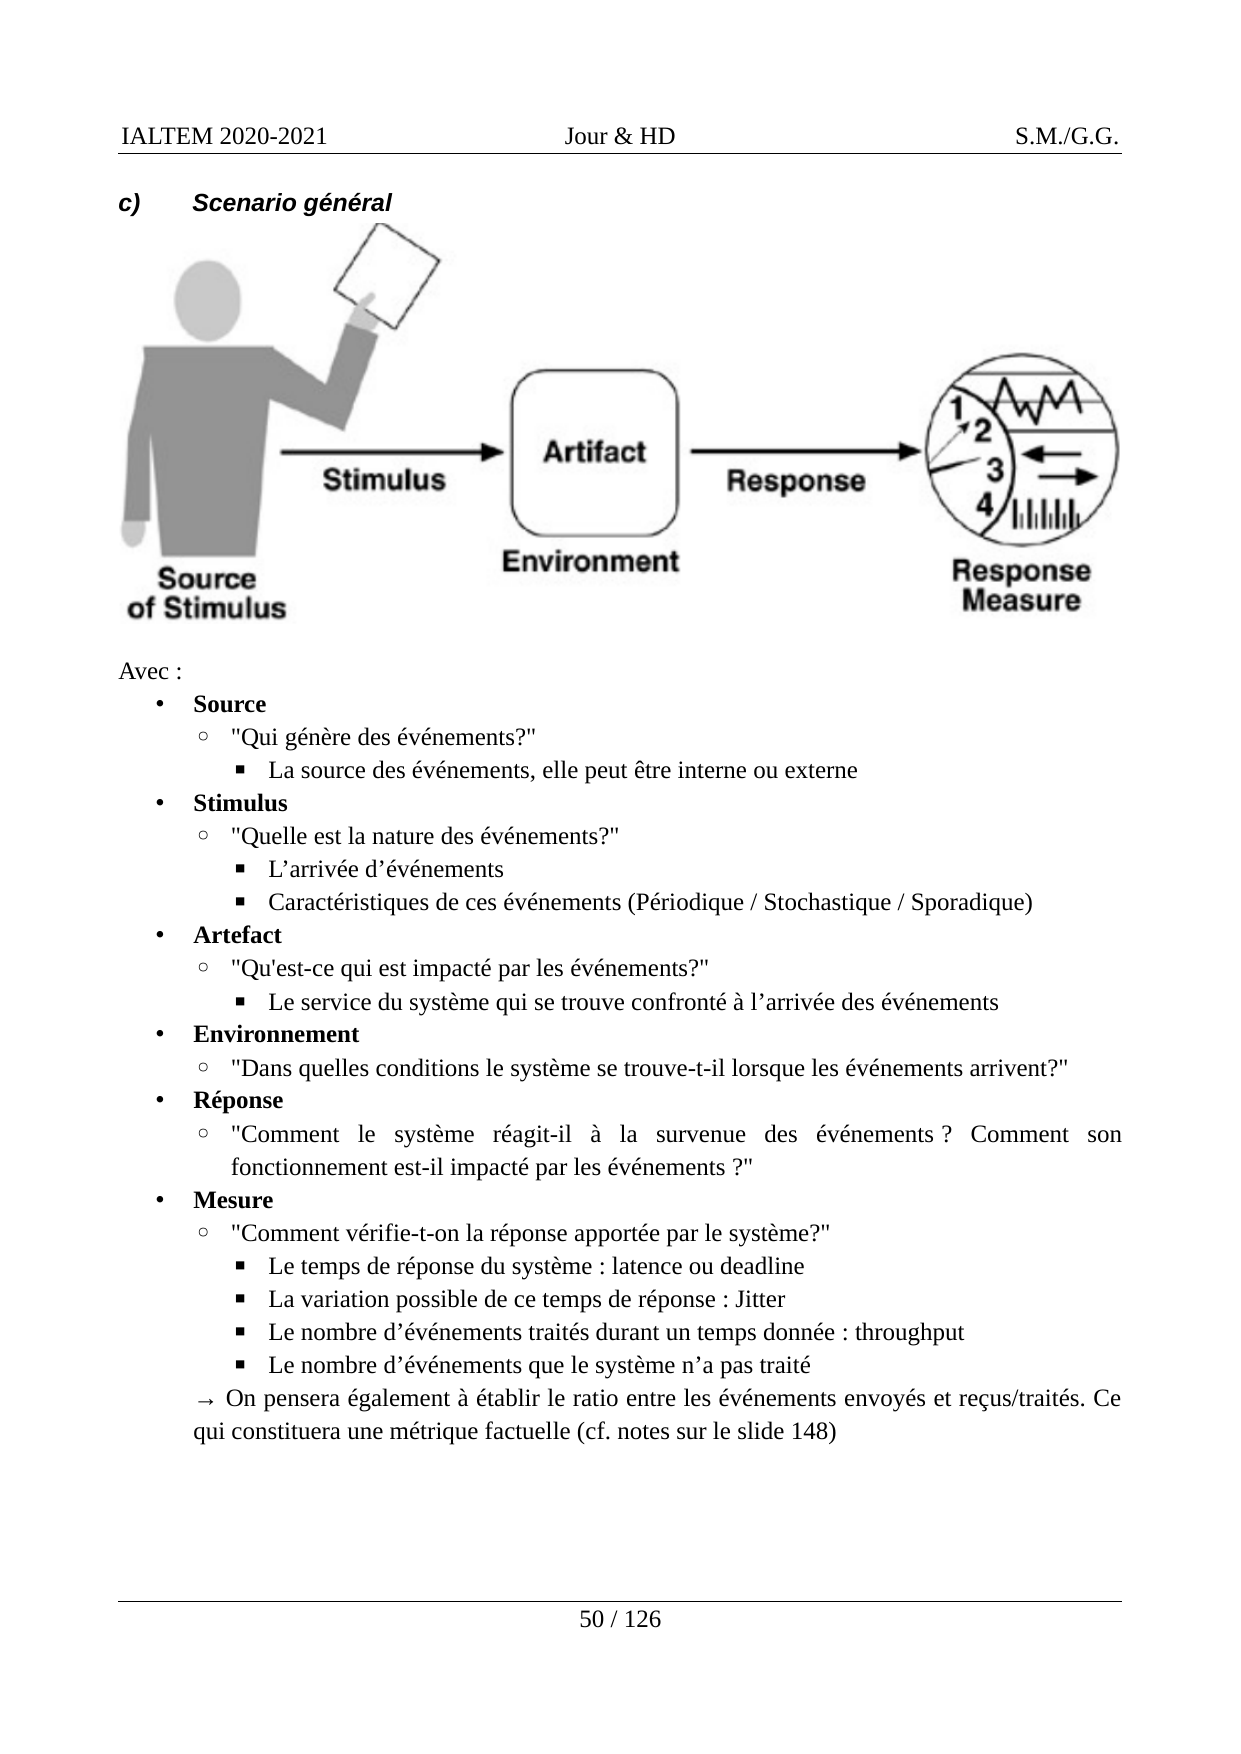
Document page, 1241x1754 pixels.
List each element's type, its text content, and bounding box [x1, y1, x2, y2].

list Le nombre d’événements traités durant un temps donnée : throughput [231, 1317, 1122, 1346]
picture [118, 223, 1123, 624]
list L’arrivée d’événements [231, 854, 1122, 883]
list "Qui génère des événements?" [193, 722, 1122, 751]
list "Dans quelles conditions le système se trouve-t-il lorsque les événements arrivent?" [193, 1053, 1122, 1081]
list Stimulus [156, 788, 1122, 817]
list Le temps de réponse du système : latence ou deadline [231, 1251, 1122, 1279]
list Le service du système qui se trouve confronté à l’arrivée des événements [231, 987, 1122, 1015]
list "Qu'est-ce qui est impacté par les événements?" [193, 953, 1122, 982]
list Source [156, 689, 1122, 718]
list La variation possible de ce temps de réponse : Jitter [231, 1284, 1122, 1312]
list Mesure [156, 1185, 1122, 1213]
list "Comment vérifie-t-on la réponse apportée par le système?" [193, 1218, 1122, 1246]
list → On pensera également à établir le ratio entre les événements envoyés et reçus/traités. Ce qui constituera une métrique factuelle (cf. notes sur le slide 148) [156, 1383, 1122, 1444]
subtitle Scenario général [118, 188, 1122, 217]
list Artefact [156, 921, 1122, 949]
list Le nombre d’événements que le système n’a pas traité [231, 1350, 1122, 1378]
list La source des événements, elle peut être interne ou externe [231, 755, 1122, 784]
list "Quelle est la nature des événements?" [193, 821, 1122, 850]
list Caractéristiques de ces événements (Périodique / Stochastique / Sporadique) [231, 887, 1122, 916]
list "Comment le système réagit-il à la survenue des événements ? Comment son fonctionnement est-il impacté par les événements ?" [193, 1119, 1122, 1180]
list Réponse [156, 1086, 1122, 1114]
list Environnement [156, 1019, 1122, 1048]
text Avec : [118, 656, 1122, 685]
